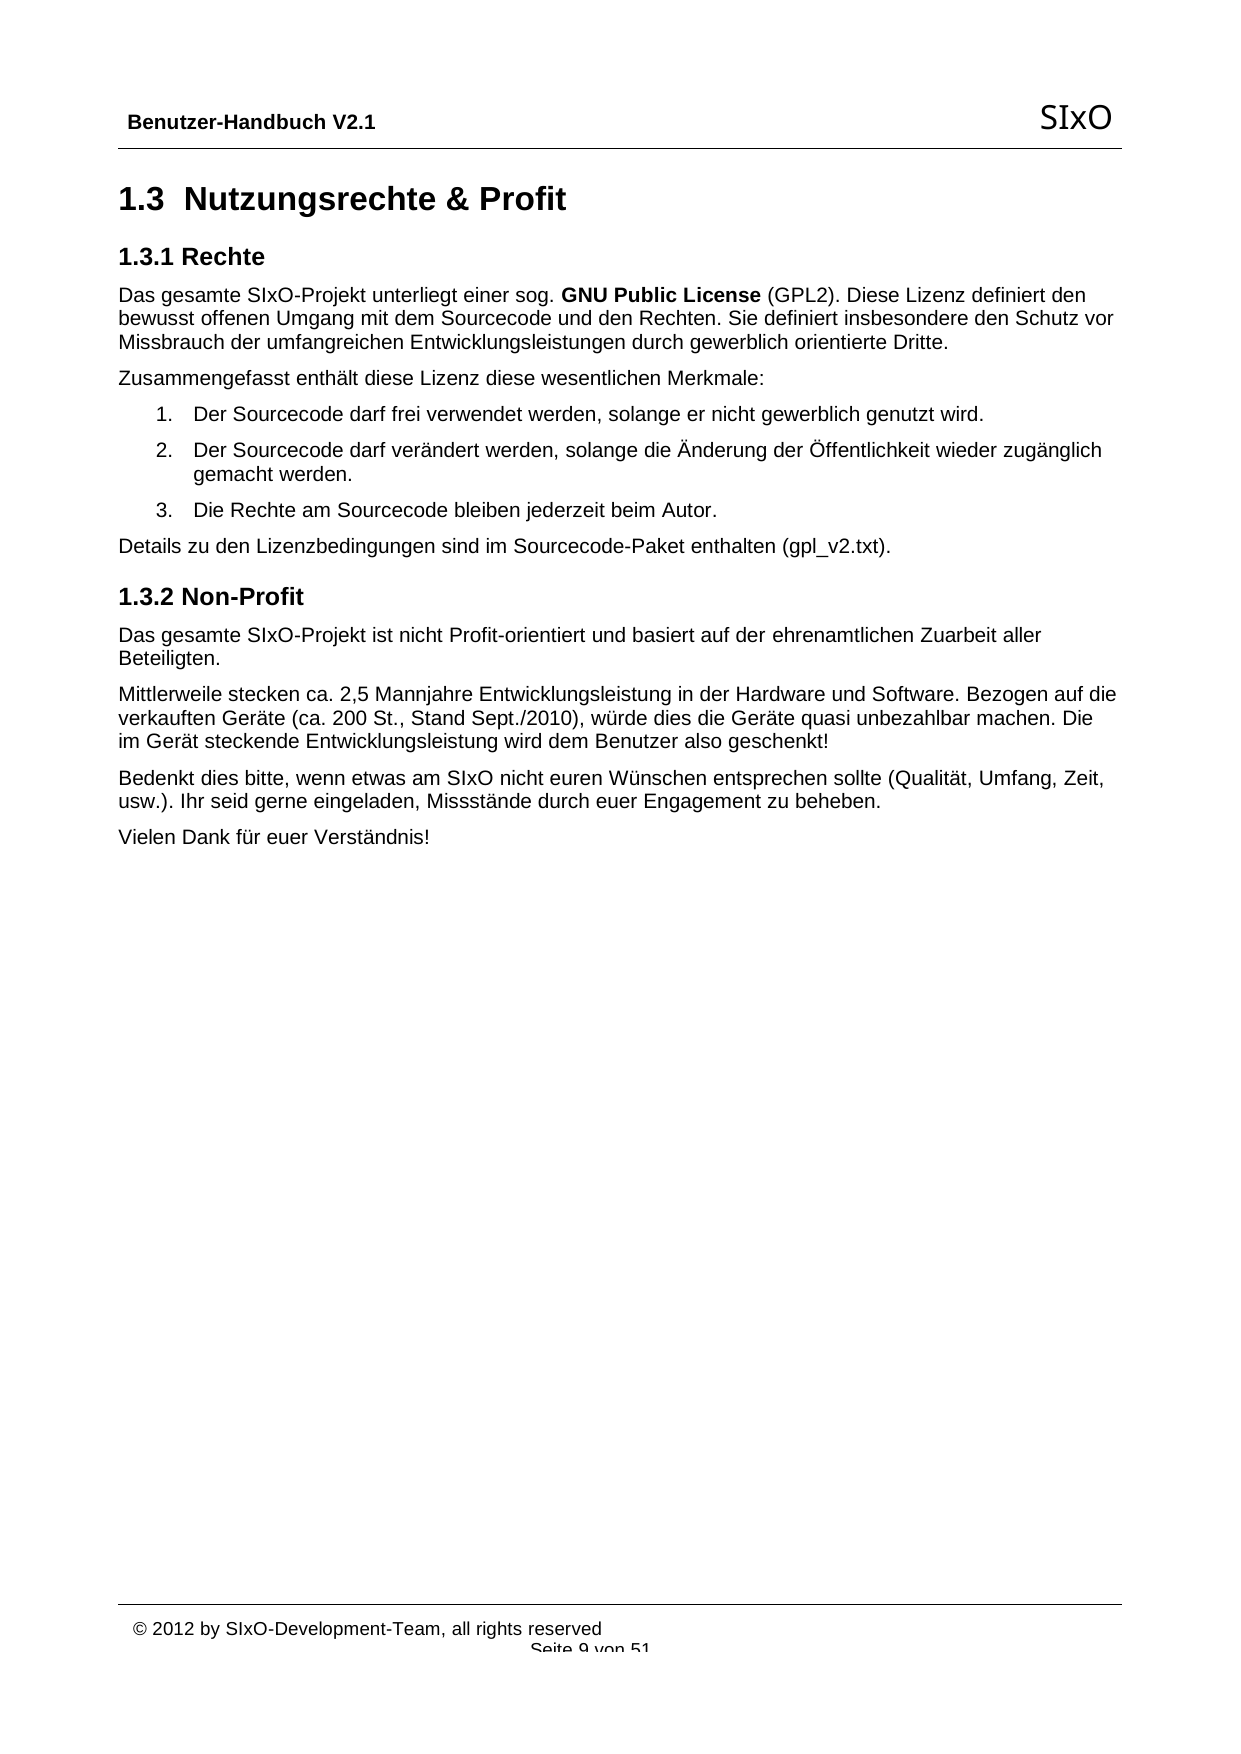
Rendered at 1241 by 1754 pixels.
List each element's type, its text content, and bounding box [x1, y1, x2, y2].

list Die Rechte am Sourcecode bleiben jederzeit beim Autor. [156, 498, 1122, 522]
subtitle Nutzungsrechte & Profit [118, 180, 1122, 218]
text Das gesamte SIxO-Projekt unterliegt einer sog. GNU Public License (GPL2). Diese Lizenz definiert den bewusst offenen Umgang mit dem Sourcecode und den Rechten. Sie definiert insbesondere den Schutz vor Missbrauch der umfangreichen Entwicklungsleistungen durch gewerblich orientierte Dritte. [118, 283, 1122, 354]
text Das gesamte SIxO-Projekt ist nicht Profit-orientiert und basiert auf der ehrenamtlichen Zuarbeit aller Beteiligten. [118, 623, 1122, 670]
subtitle Non-Profit [118, 583, 1122, 611]
text Details zu den Lizenzbedingungen sind im Sourcecode-Paket enthalten (gpl_v2.txt). [118, 534, 1122, 558]
list Der Sourcecode darf verändert werden, solange die Änderung der Öffentlichkeit wieder zugänglich gemacht werden. [156, 438, 1122, 486]
text Bedenkt dies bitte, wenn etwas am SIxO nicht euren Wünschen entsprechen sollte (Qualität, Umfang, Zeit, usw.). Ihr seid gerne eingeladen, Missstände durch euer Engagement zu beheben. [118, 766, 1122, 813]
subtitle Rechte [118, 243, 1122, 271]
list Der Sourcecode darf frei verwendet werden, solange er nicht gewerblich genutzt wird. [156, 402, 1122, 426]
text Zusammengefasst enthält diese Lizenz diese wesentlichen Merkmale: [118, 366, 1122, 390]
text Mittlerweile stecken ca. 2,5 Mannjahre Entwicklungsleistung in der Hardware und Software. Bezogen auf die verkauften Geräte (ca. 200 St., Stand Sept./2010), würde dies die Geräte quasi unbezahlbar machen. Die im Gerät steckende Entwicklungsleistung wird dem Benutzer also geschenkt! [118, 683, 1122, 753]
text Vielen Dank für euer Verständnis! [118, 826, 1122, 849]
